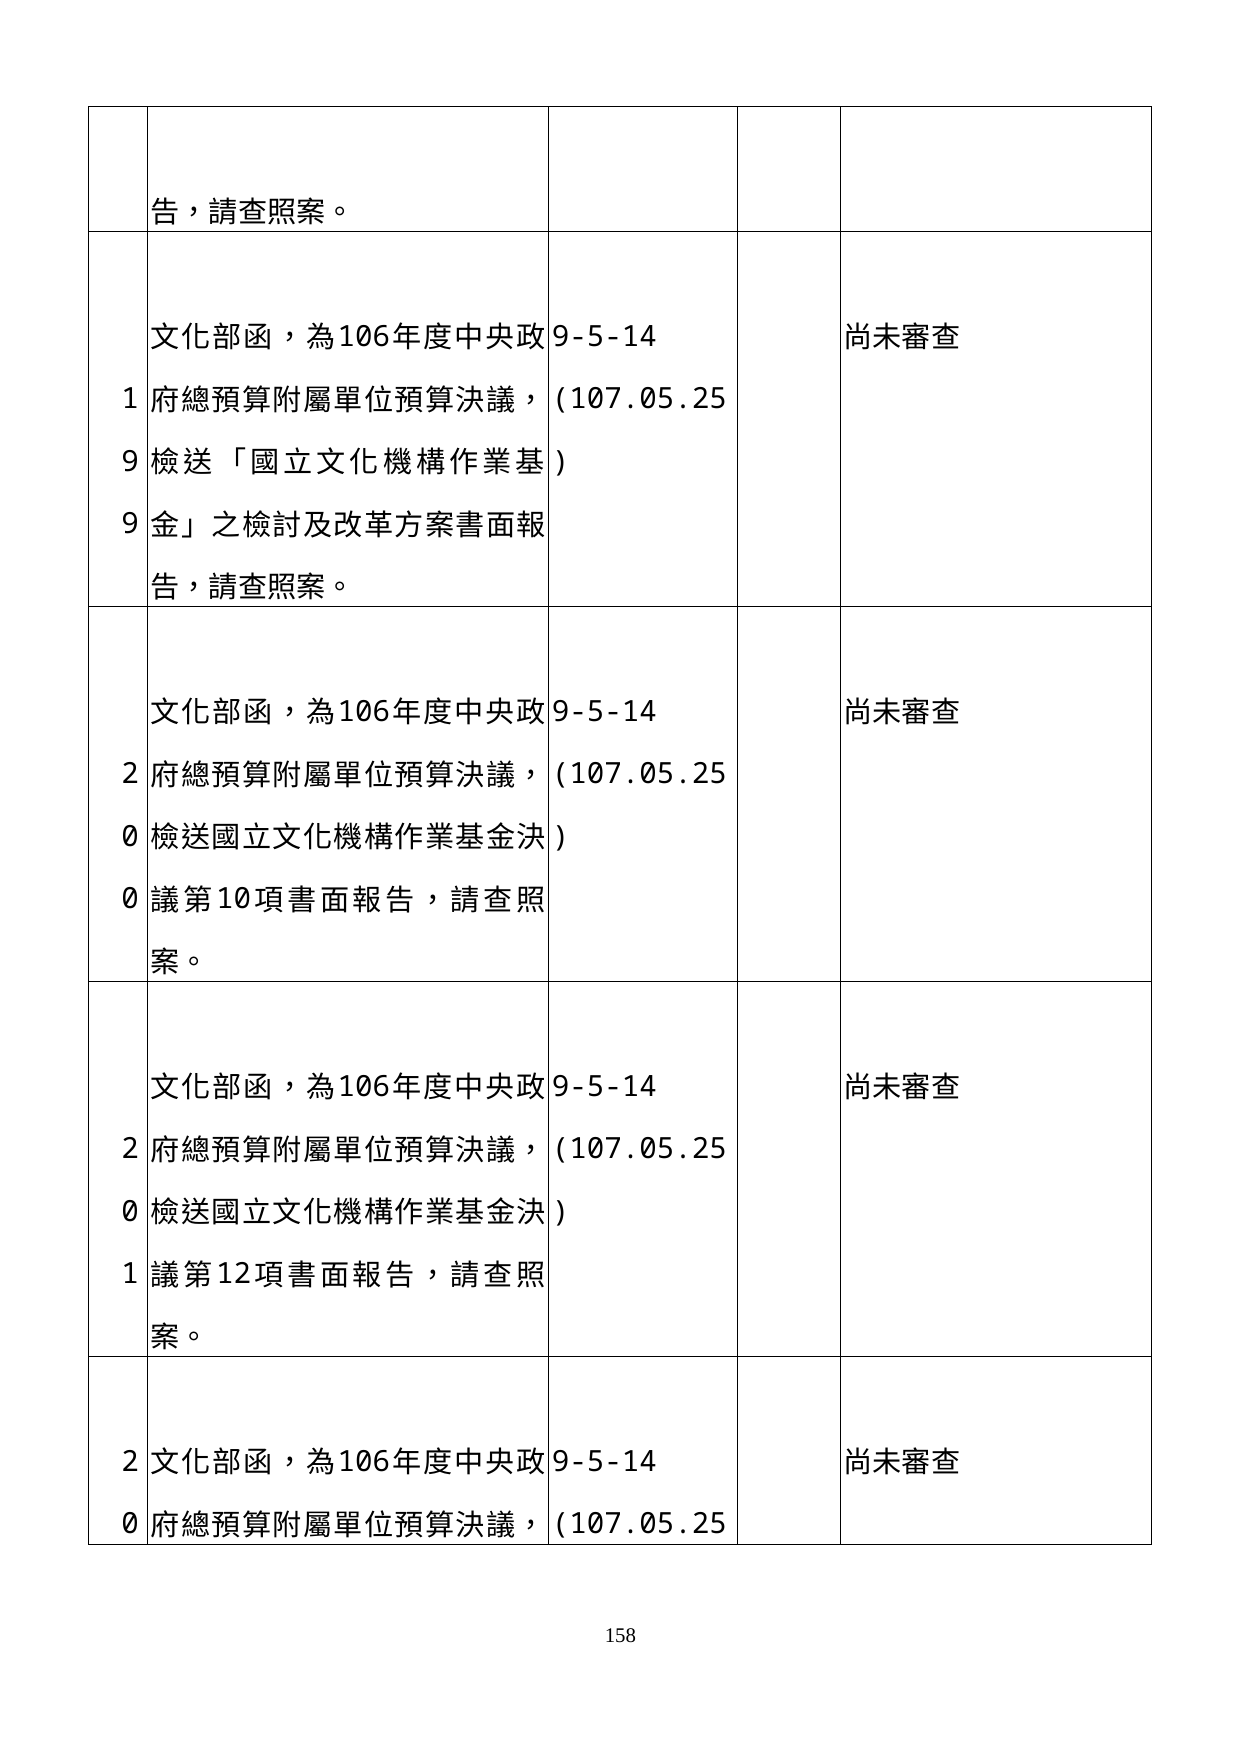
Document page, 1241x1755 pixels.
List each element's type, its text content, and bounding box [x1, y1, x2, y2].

table_cell 9-5-14 (107.05.25) [549, 607, 737, 981]
table_cell [738, 232, 840, 606]
table_cell [738, 1357, 840, 1543]
table_cell 尚未審查 [841, 982, 1151, 1356]
table_cell [89, 107, 147, 231]
table_cell 9-5-14 (107.05.25 [549, 1357, 737, 1543]
table_cell 告，請查照案。 [148, 107, 548, 231]
table_cell [841, 107, 1151, 231]
table_cell [89, 982, 147, 1356]
table_cell [89, 232, 147, 606]
table_cell 文化部函，為106年度中央政府總預算附屬單位預算決議， [148, 1357, 548, 1543]
table_cell [549, 107, 737, 231]
table_cell [89, 607, 147, 981]
table_cell 9-5-14 (107.05.25) [549, 232, 737, 606]
table_cell [89, 1357, 147, 1543]
table_cell [738, 982, 840, 1356]
table_cell 文化部函，為106年度中央政府總預算附屬單位預算決議，檢送「國立文化機構作業基金」之檢討及改革方案書面報告，請查照案。 [148, 232, 548, 606]
table_cell 尚未審查 [841, 607, 1151, 981]
table_cell 尚未審查 [841, 232, 1151, 606]
table_cell 文化部函，為106年度中央政府總預算附屬單位預算決議，檢送國立文化機構作業基金決議第10項書面報告，請查照案。 [148, 607, 548, 981]
table_cell 文化部函，為106年度中央政府總預算附屬單位預算決議，檢送國立文化機構作業基金決議第12項書面報告，請查照案。 [148, 982, 548, 1356]
table_cell 尚未審查 [841, 1357, 1151, 1543]
table_cell 9-5-14 (107.05.25) [549, 982, 737, 1356]
table_cell [738, 107, 840, 231]
table_cell [738, 607, 840, 981]
